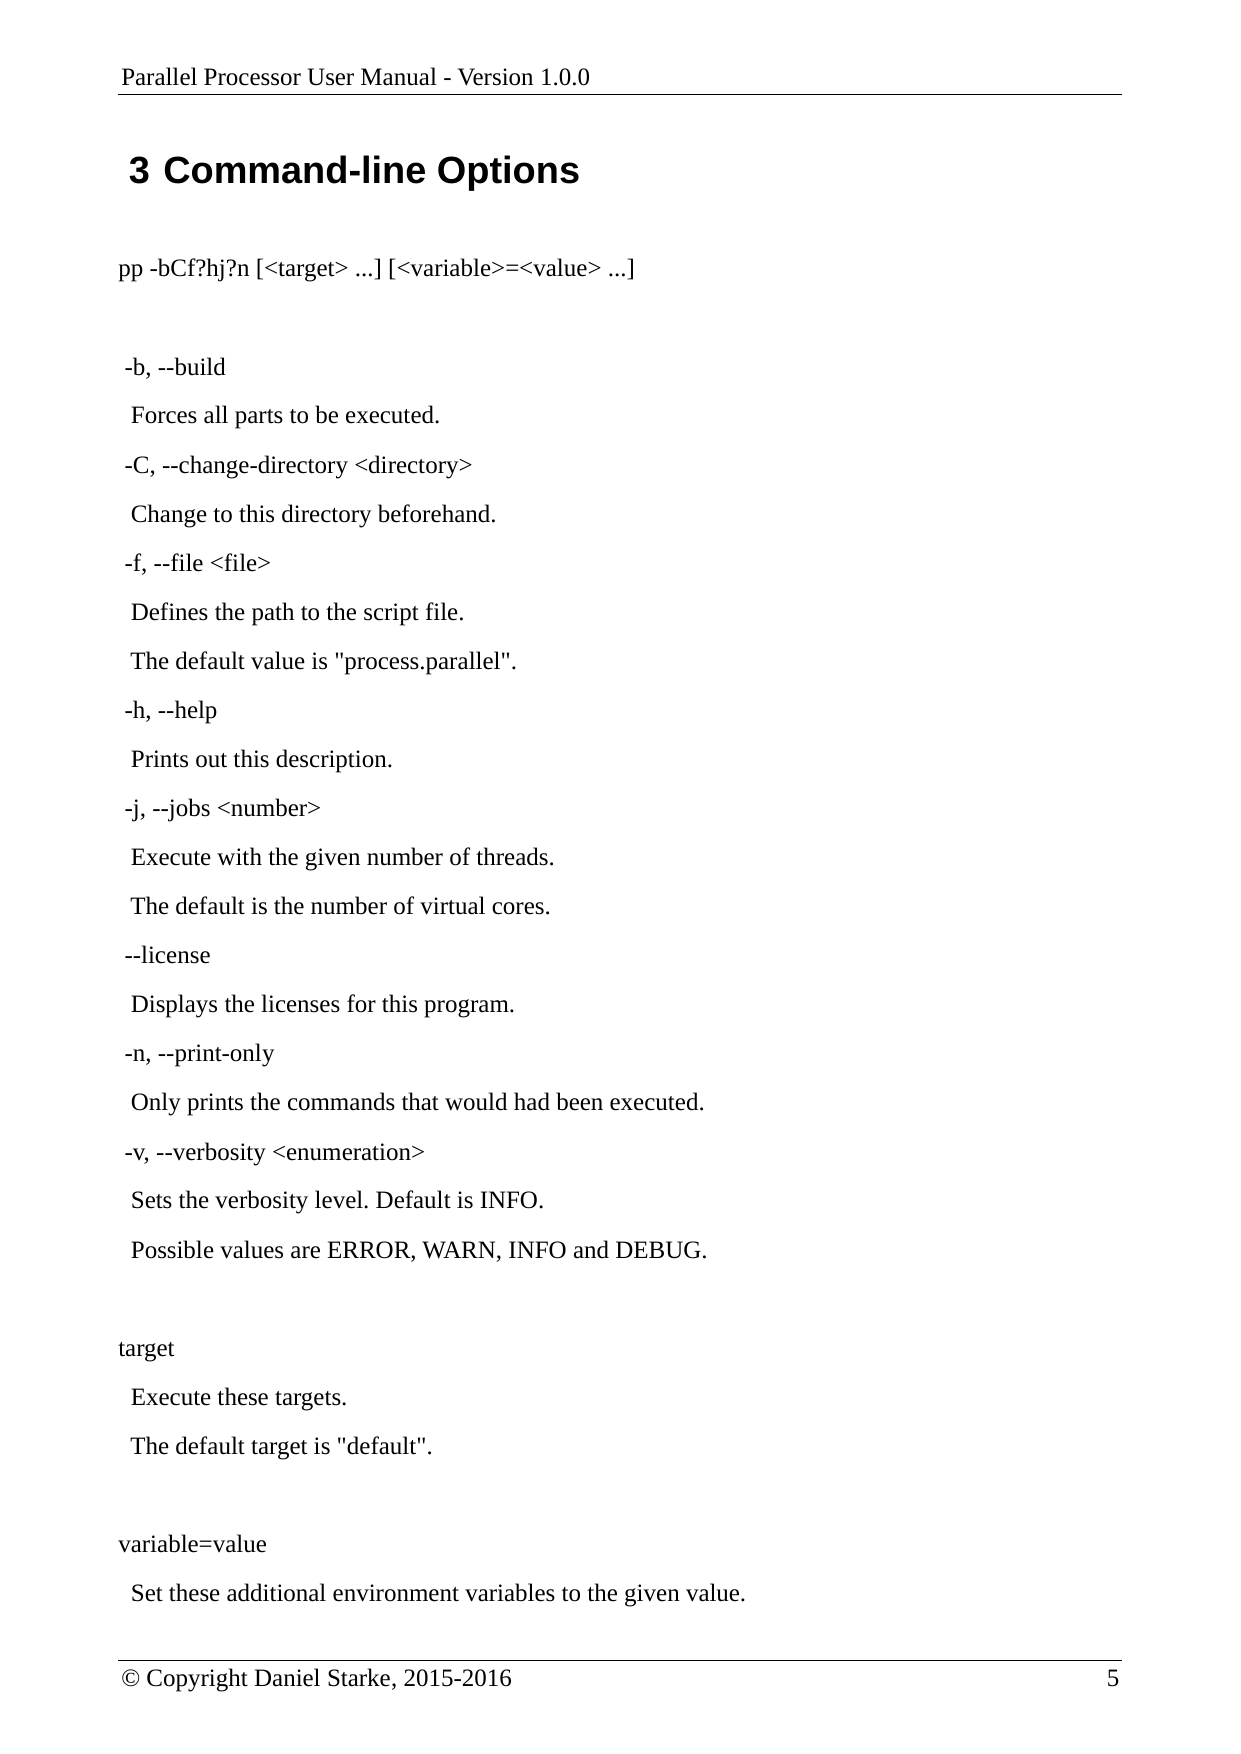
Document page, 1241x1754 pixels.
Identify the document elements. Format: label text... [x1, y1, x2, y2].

text -b, --build [118, 352, 1122, 380]
text Possible values are ERROR, WARN, INFO and DEBUG. [118, 1235, 1122, 1263]
text Only prints the commands that would had been executed. [118, 1087, 1122, 1116]
subtitle Command-line Options [118, 148, 1122, 192]
text Change to this directory beforehand. [118, 499, 1122, 527]
text The default is the number of virtual cores. [118, 891, 1122, 920]
text Execute these targets. [118, 1382, 1122, 1411]
text The default value is "process.parallel". [118, 646, 1122, 675]
text Execute with the given number of threads. [118, 842, 1122, 871]
text Displays the licenses for this program. [118, 989, 1122, 1018]
text -f, --file <file> [118, 548, 1122, 577]
text pp -bCf?hj?n [<target> ...] [<variable>=<value> ...] [118, 253, 1122, 282]
text Defines the path to the script file. [118, 597, 1122, 626]
text variable=value [118, 1529, 1122, 1558]
text -v, --verbosity <enumeration> [118, 1137, 1122, 1165]
text -C, --change-directory <directory> [118, 450, 1122, 478]
text Prints out this description. [118, 744, 1122, 773]
text -h, --help [118, 695, 1122, 724]
text --license [118, 940, 1122, 969]
text The default target is "default". [118, 1431, 1122, 1460]
text Sets the verbosity level. Default is INFO. [118, 1186, 1122, 1214]
text -j, --jobs <number> [118, 793, 1122, 822]
text Forces all parts to be executed. [118, 401, 1122, 429]
text target [118, 1333, 1122, 1362]
text -n, --print-only [118, 1038, 1122, 1067]
text Set these additional environment variables to the given value. [118, 1578, 1122, 1607]
